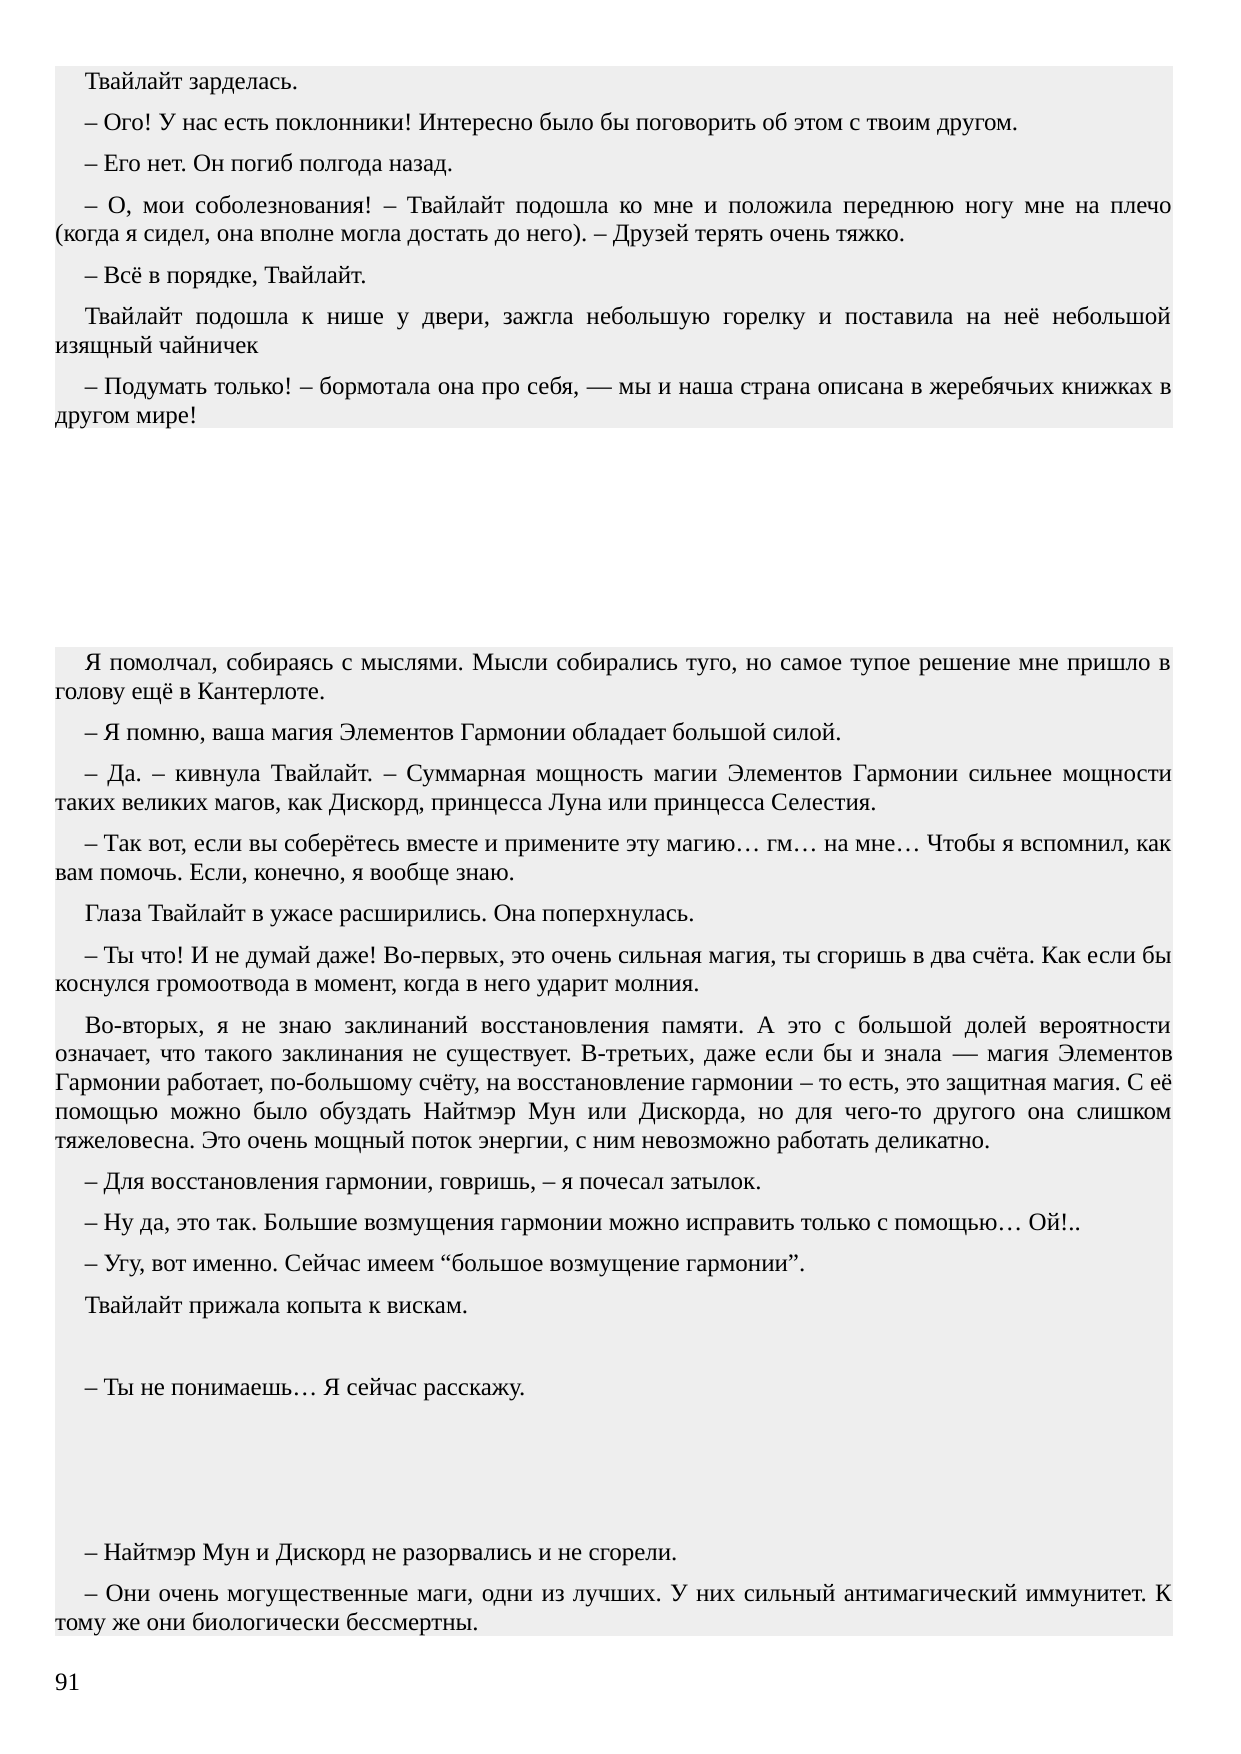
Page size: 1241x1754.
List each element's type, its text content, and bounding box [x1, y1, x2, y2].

text – Да. – кивнула Твайлайт. – Суммарная мощность магии Элементов Гармонии сильнее мощности таких великих магов, как Дискорд, принцесса Луна или принцесса Селестия. [55, 758, 1173, 816]
text – Ты что! И не думай даже! Во-первых, это очень сильная магия, ты сгоришь в два счёта. Как если бы коснулся громоотвода в момент, когда в него ударит молния. [55, 940, 1173, 997]
text Твайлайт подошла к нише у двери, зажгла небольшую горелку и поставила на неё небольшой изящный чайничек [55, 301, 1173, 358]
text – Ого! У нас есть поклонники! Интересно было бы поговорить об этом с твоим другом. [55, 107, 1173, 136]
text – Всё в порядке, Твайлайт. [55, 260, 1173, 288]
text – Ты не понимаешь… Я сейчас расскажу. [55, 1372, 1173, 1401]
text – Подумать только! – бормотала она про себя, — мы и наша страна описана в жеребячьих книжках в другом мире! [55, 371, 1173, 428]
text – Я помню, ваша магия Элементов Гармонии обладает большой силой. [55, 717, 1173, 746]
text Глаза Твайлайт в ужасе расширились. Она поперхнулась. [55, 898, 1173, 927]
text Твайлайт зарделась. [55, 66, 1173, 95]
text – Найтмэр Мун и Дискорд не разорвались и не сгорели. [55, 1537, 1173, 1566]
text Я помолчал, собираясь с мыслями. Мысли собирались туго, но самое тупое решение мне пришло в голову ещё в Кантерлоте. [55, 647, 1173, 705]
text Во-вторых, я не знаю заклинаний восстановления памяти. А это с большой долей вероятности означает, что такого заклинания не существует. В-третьих, даже если бы и знала — магия Элементов Гармонии работает, по-большому счёту, на восстановление гармонии – то есть, это защитная магия. С её помощью можно было обуздать Найтмэр Мун или Дискорда, но для чего-то другого она слишком тяжеловесна. Это очень мощный поток энергии, с ним невозможно работать деликатно. [55, 1010, 1173, 1153]
text Твайлайт прижала копыта к вискам. [55, 1290, 1173, 1318]
text – Они очень могущественные маги, одни из лучших. У них сильный антимагический иммунитет. К тому же они биологически бессмертны. [55, 1578, 1173, 1636]
text – Угу, вот именно. Сейчас имеем “большое возмущение гармонии”. [55, 1248, 1173, 1277]
text – Так вот, если вы соберётесь вместе и примените эту магию… гм… на мне… Чтобы я вспомнил, как вам помочь. Если, конечно, я вообще знаю. [55, 828, 1173, 886]
text – Для восстановления гармонии, говришь, – я почесал затылок. [55, 1166, 1173, 1195]
text – О, мои соболезнования! – Твайлайт подошла ко мне и положила переднюю ногу мне на плечо (когда я сидел, она вполне могла достать до него). – Друзей терять очень тяжко. [55, 190, 1173, 247]
text – Ну да, это так. Большие возмущения гармонии можно исправить только с помощью… Ой!.. [55, 1207, 1173, 1236]
text – Его нет. Он погиб полгода назад. [55, 148, 1173, 177]
